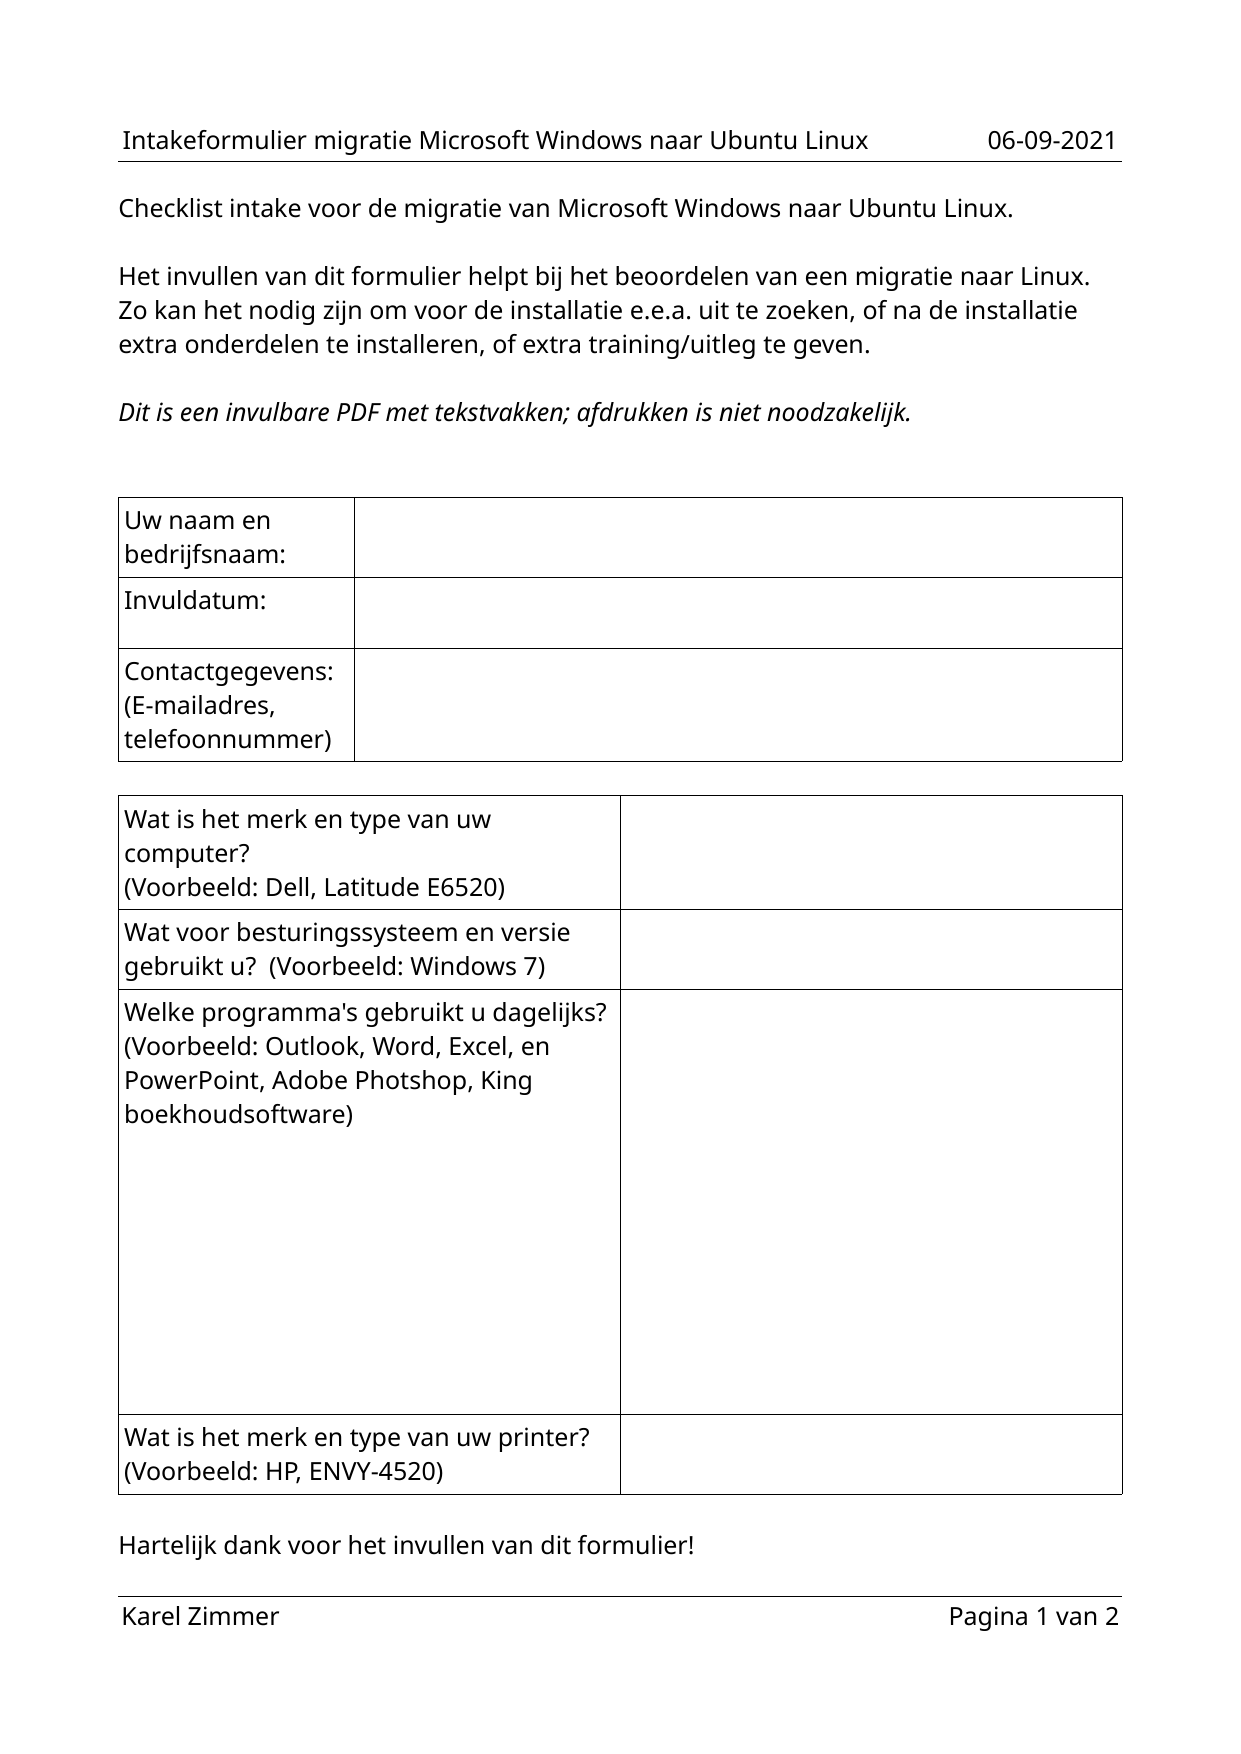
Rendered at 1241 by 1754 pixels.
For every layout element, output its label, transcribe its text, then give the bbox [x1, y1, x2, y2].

table_cell Welke programma's gebruikt u dagelijks? (Voorbeeld: Outlook, Word, Excel, en PowerPoint, Adobe Photshop, King boekhoudsoftware) [119, 990, 620, 1414]
table_cell [621, 990, 1122, 1414]
text Zo kan het nodig zijn om voor de installatie e.e.a. uit te zoeken, of na de installatie extra onderdelen te installeren, of extra training/uitleg te geven. [118, 293, 1122, 361]
table_header [621, 796, 1122, 909]
table_cell Wat voor besturingssysteem en versie gebruikt u? (Voorbeeld: Windows 7) [119, 910, 620, 989]
table_header Uw naam en bedrijfsnaam: [119, 498, 354, 577]
table_cell [621, 910, 1122, 989]
table_cell Contactgegevens: (E-mailadres, telefoonnummer) [119, 649, 354, 761]
table_cell [355, 578, 1122, 647]
text Dit is een invulbare PDF met tekstvakken; afdrukken is niet noodzakelijk. [118, 395, 1122, 429]
table_cell Invuldatum: [119, 578, 354, 647]
table_cell [355, 649, 1122, 761]
table_cell Wat is het merk en type van uw printer? (Voorbeeld: HP, ENVY-4520) [119, 1415, 620, 1494]
table_cell [621, 1415, 1122, 1494]
text Hartelijk dank voor het invullen van dit formulier! [118, 1528, 1122, 1562]
text Het invullen van dit formulier helpt bij het beoordelen van een migratie naar Linux. [118, 259, 1122, 293]
table_header Wat is het merk en type van uw computer? (Voorbeeld: Dell, Latitude E6520) [119, 796, 620, 909]
table_header [355, 498, 1122, 577]
text Checklist intake voor de migratie van Microsoft Windows naar Ubuntu Linux. [118, 191, 1122, 224]
